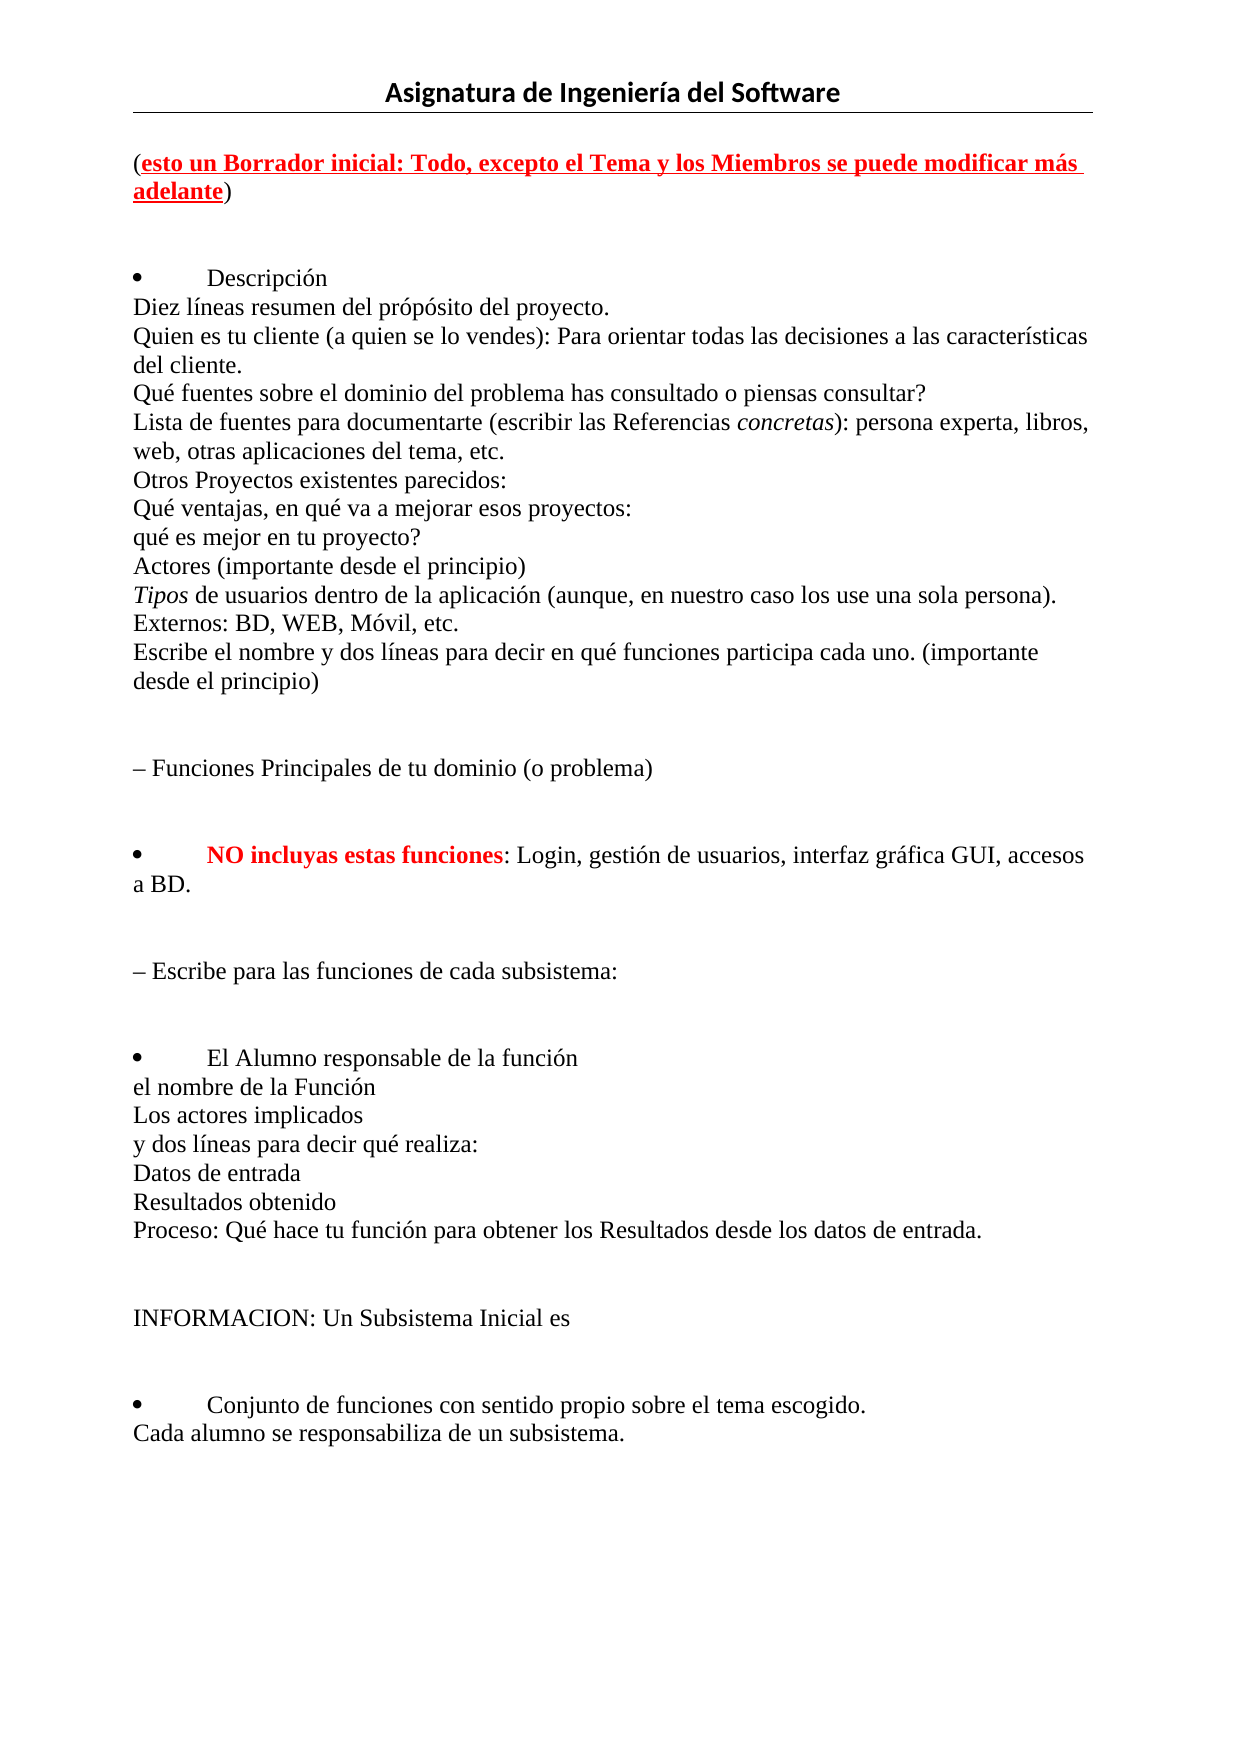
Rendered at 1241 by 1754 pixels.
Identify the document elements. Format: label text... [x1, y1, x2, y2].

text Externos: BD, WEB, Móvil, etc. [133, 608, 1093, 637]
text Diez líneas resumen del própósito del proyecto. [133, 292, 1093, 321]
text INFORMACION: Un Subsistema Inicial es [133, 1303, 1093, 1331]
text Resultados obtenido [133, 1187, 1093, 1216]
text qué es mejor en tu proyecto? [133, 522, 1093, 551]
text Cada alumno se responsabiliza de un subsistema. [133, 1418, 1093, 1447]
text Qué ventajas, en qué va a mejorar esos proyectos: [133, 493, 1093, 522]
text Escribe el nombre y dos líneas para decir en qué funciones participa cada uno. (importante desde el principio) [133, 637, 1093, 695]
text Datos de entrada [133, 1158, 1093, 1187]
list Conjunto de funciones con sentido propio sobre el tema escogido. [133, 1390, 1093, 1418]
text Tipos de usuarios dentro de la aplicación (aunque, en nuestro caso los use una sola persona). [133, 580, 1093, 608]
text Actores (importante desde el principio) [133, 551, 1093, 580]
text Quien es tu cliente (a quien se lo vendes): Para orientar todas las decisiones a las características del cliente. [133, 321, 1093, 378]
text (esto un Borrador inicial: Todo, excepto el Tema y los Miembros se puede modificar más adelante) [133, 148, 1093, 205]
text Qué fuentes sobre el dominio del problema has consultado o piensas consultar? [133, 378, 1093, 407]
list El Alumno responsable de la función [133, 1043, 1093, 1072]
text Los actores implicados [133, 1101, 1093, 1129]
text – Escribe para las funciones de cada subsistema: [133, 956, 1093, 985]
text el nombre de la Función [133, 1072, 1093, 1101]
text Proceso: Qué hace tu función para obtener los Resultados desde los datos de entrada. [133, 1216, 1093, 1244]
text Otros Proyectos existentes parecidos: [133, 465, 1093, 493]
list Descripción [133, 263, 1093, 292]
text y dos líneas para decir qué realiza: [133, 1129, 1093, 1158]
text – Funciones Principales de tu dominio (o problema) [133, 753, 1093, 782]
list NO incluyas estas funciones: Login, gestión de usuarios, interfaz gráfica GUI, accesos a BD. [133, 840, 1093, 898]
text Lista de fuentes para documentarte (escribir las Referencias concretas): persona experta, libros, web, otras aplicaciones del tema, etc. [133, 407, 1093, 465]
